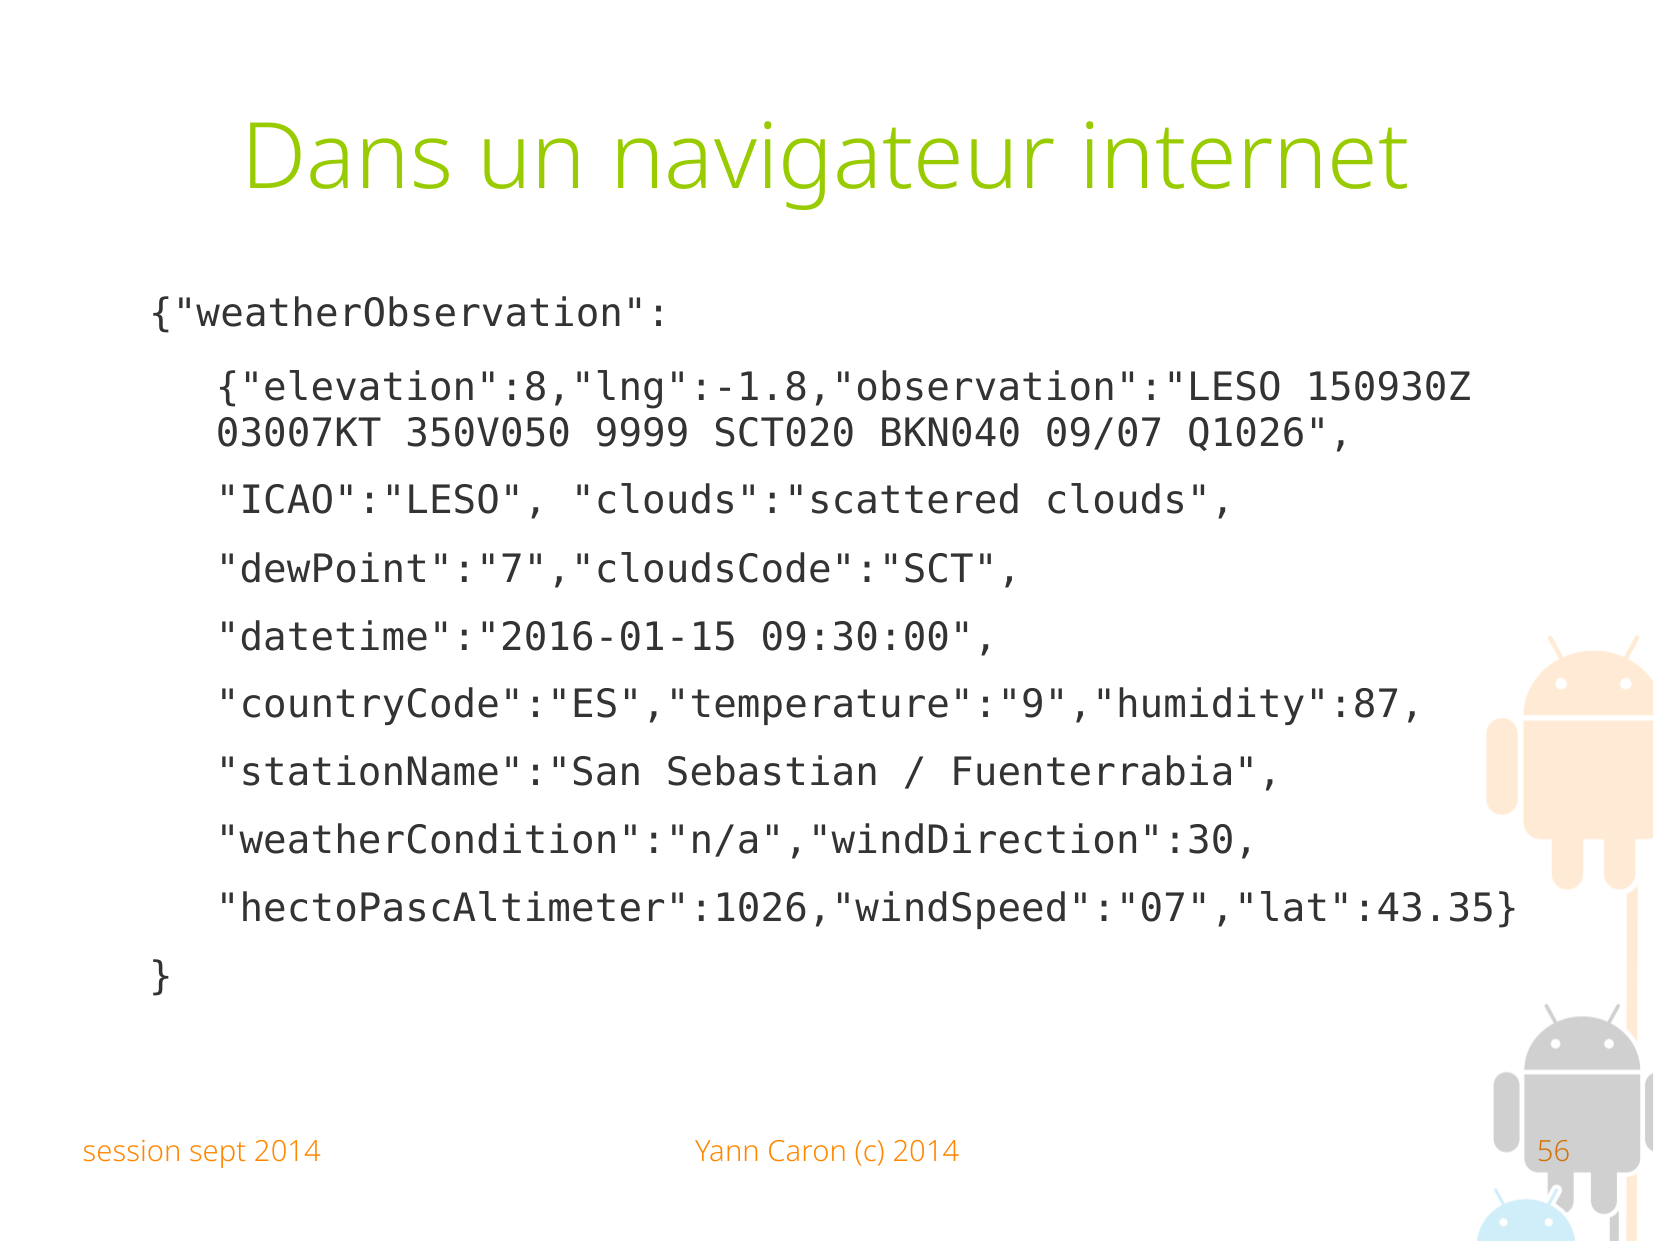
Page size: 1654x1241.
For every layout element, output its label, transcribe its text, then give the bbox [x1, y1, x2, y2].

picture [240, 423, 1654, 1241]
title Dans un navigateur internet [82, 49, 1571, 257]
list {"weatherObservation": {"elevation":8,"lng":-1.8,"observation":"LESO 150930Z 03007KT 350V050 9999 SCT020 BKN040 09/07 Q1026", "ICAO":"LESO", "clouds":"scattered clouds", "dewPoint":"7","cloudsCode":"SCT", "datetime":"2016-01-15 09:30:00", "countryCode":"ES","temperature":"9","humidity":87, "stationName":"San Sebastian / Fuenterrabia", "weatherCondition":"n/a","windDirection":30, "hectoPascAltimeter":1026,"windSpeed":"07","lat":43.35} } [82, 290, 1571, 1010]
